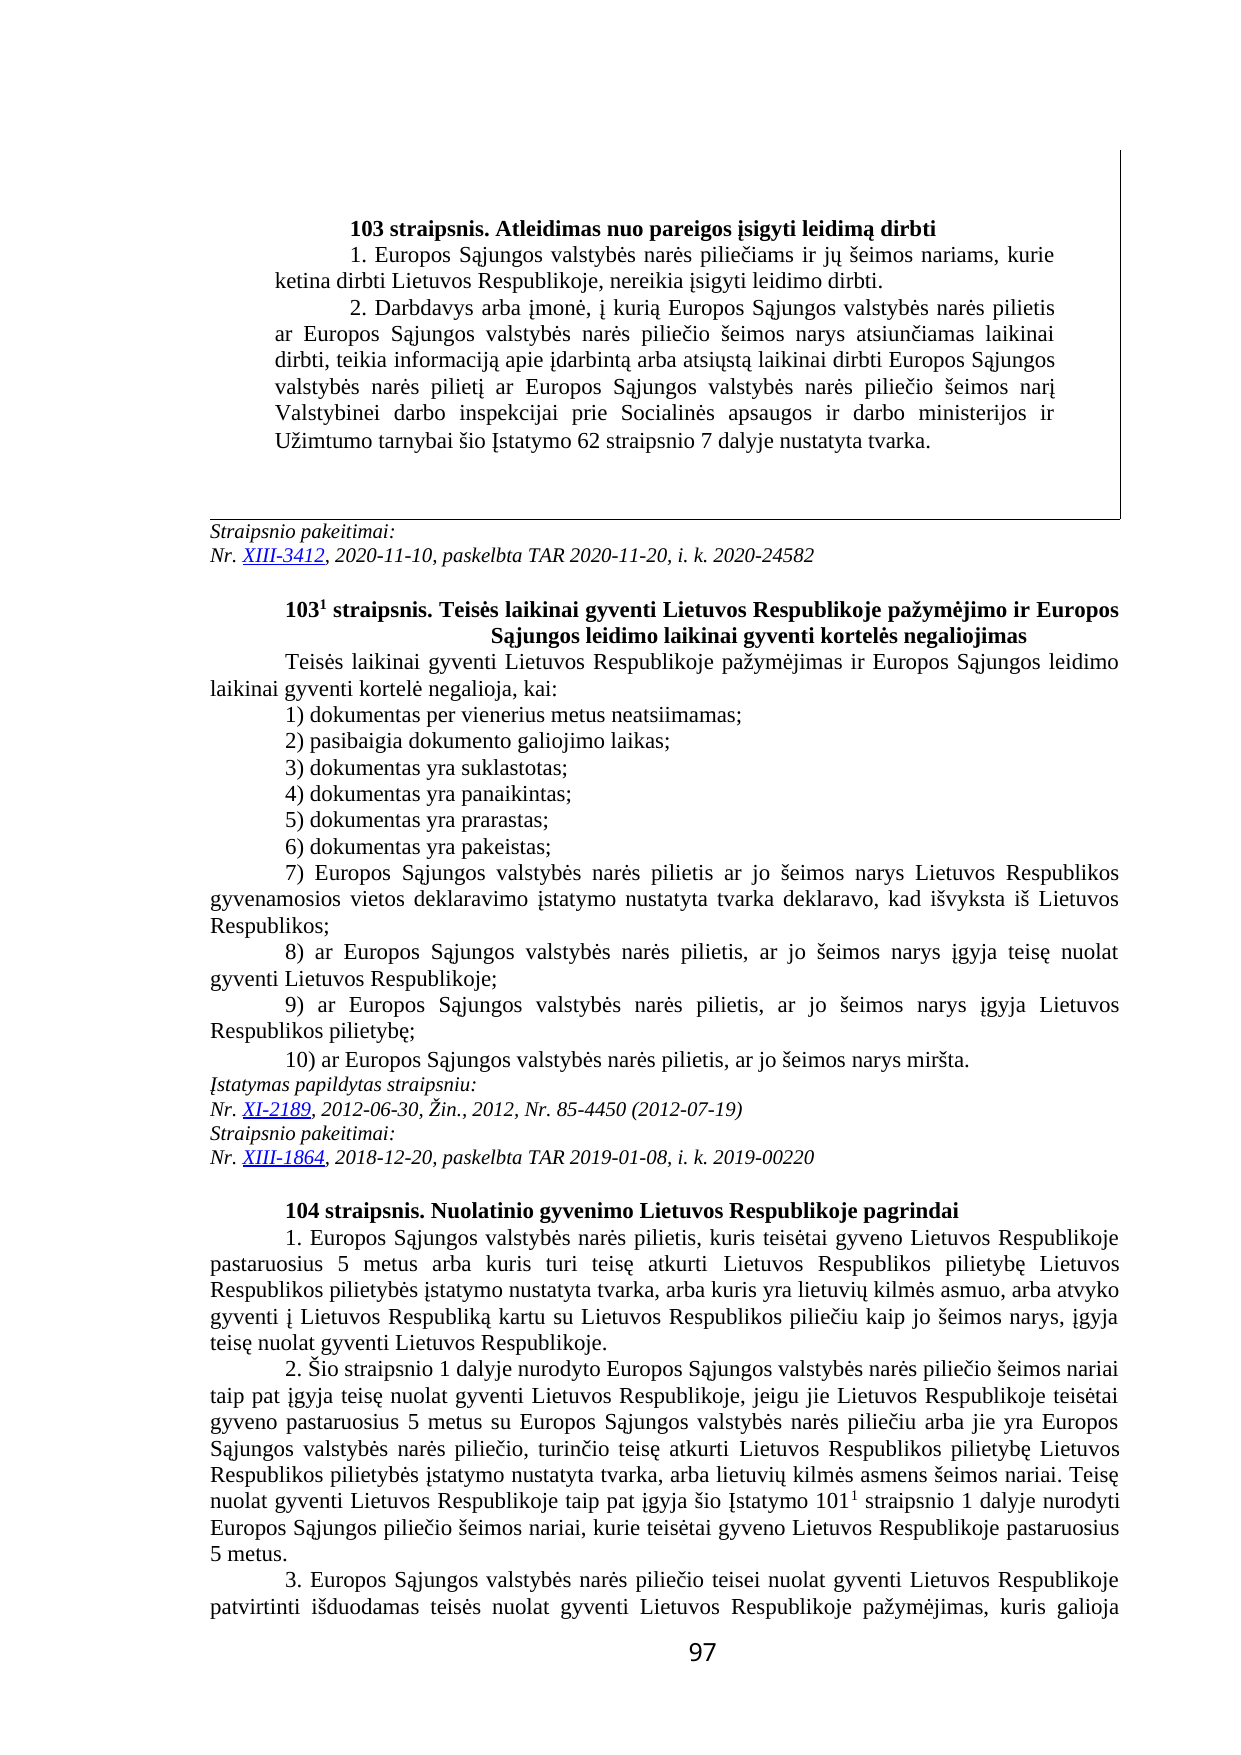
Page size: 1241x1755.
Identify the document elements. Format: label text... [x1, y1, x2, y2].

text 8) ar Europos Sąjungos valstybės narės pilietis, ar jo šeimos narys įgyja teisę nuolat gyventi Lietuvos Respublikoje; [210, 938, 1120, 991]
text 3) dokumentas yra suklastotas; [210, 754, 1120, 780]
text 104 straipsnis. Nuolatinio gyvenimo Lietuvos Respublikoje pagrindai [210, 1197, 1120, 1224]
text 1031 straipsnis. Teisės laikinai gyventi Lietuvos Respublikoje pažymėjimo ir Europos Sąjungos leidimo laikinai gyventi kortelės negaliojimas [285, 596, 1120, 648]
text 1. Europos Sąjungos valstybės narės piliečiams ir jų šeimos nariams, kurie ketina dirbti Lietuvos Respublikoje, nereikia įsigyti leidimo dirbti. [210, 241, 1120, 294]
text 5) dokumentas yra prarastas; [210, 806, 1120, 833]
text 7) Europos Sąjungos valstybės narės pilietis ar jo šeimos narys Lietuvos Respublikos gyvenamosios vietos deklaravimo įstatymo nustatyta tvarka deklaravo, kad išvyksta iš Lietuvos Respublikos; [210, 859, 1120, 938]
text 3. Europos Sąjungos valstybės narės piliečio teisei nuolat gyventi Lietuvos Respublikoje patvirtinti išduodamas teisės nuolat gyventi Lietuvos Respublikoje pažymėjimas, kuris galioja [210, 1566, 1120, 1619]
text 9) ar Europos Sąjungos valstybės narės pilietis, ar jo šeimos narys įgyja Lietuvos Respublikos pilietybę; [210, 991, 1120, 1044]
text Nr. XI-2189, 2012-06-30, Žin., 2012, Nr. 85-4450 (2012-07-19) [210, 1096, 1120, 1121]
text 1. Europos Sąjungos valstybės narės pilietis, kuris teisėtai gyveno Lietuvos Respublikoje pastaruosius 5 metus arba kuris turi teisę atkurti Lietuvos Respublikos pilietybę Lietuvos Respublikos pilietybės įstatymo nustatyta tvarka, arba kuris yra lietuvių kilmės asmuo, arba atvyko gyventi į Lietuvos Respubliką kartu su Lietuvos Respublikos piliečiu kaip jo šeimos narys, įgyja teisę nuolat gyventi Lietuvos Respublikoje. [210, 1224, 1120, 1356]
text Įstatymas papildytas straipsniu: [210, 1072, 1120, 1096]
text 1) dokumentas per vienerius metus neatsiimamas; [210, 701, 1120, 727]
text Nr. XIII-1864, 2018-12-20, paskelbta TAR 2019-01-08, i. k. 2019-00220 [210, 1144, 1120, 1169]
text 103 straipsnis. Atleidimas nuo pareigos įsigyti leidimą dirbti [210, 150, 1120, 241]
text Straipsnio pakeitimai: [210, 519, 1120, 543]
text 2) pasibaigia dokumento galiojimo laikas; [210, 727, 1120, 754]
text 6) dokumentas yra pakeistas; [210, 833, 1120, 859]
text 2. Darbdavys arba įmonė, į kurią Europos Sąjungos valstybės narės pilietis ar Europos Sąjungos valstybės narės piliečio šeimos narys atsiunčiamas laikinai dirbti, teikia informaciją apie įdarbintą arba atsiųstą laikinai dirbti Europos Sąjungos valstybės narės pilietį ar Europos Sąjungos valstybės narės piliečio šeimos narį Valstybinei darbo inspekcijai prie Socialinės apsaugos ir darbo ministerijos ir Užimtumo tarnybai šio Įstatymo 62 straipsnio 7 dalyje nustatyta tvarka. [210, 294, 1120, 519]
text Nr. XIII-3412, 2020-11-10, paskelbta TAR 2020-11-20, i. k. 2020-24582 [210, 543, 1120, 567]
text 2. Šio straipsnio 1 dalyje nurodyto Europos Sąjungos valstybės narės piliečio šeimos nariai taip pat įgyja teisę nuolat gyventi Lietuvos Respublikoje, jeigu jie Lietuvos Respublikoje teisėtai gyveno pastaruosius 5 metus su Europos Sąjungos valstybės narės piliečiu arba jie yra Europos Sąjungos valstybės narės piliečio, turinčio teisę atkurti Lietuvos Respublikos pilietybę Lietuvos Respublikos pilietybės įstatymo nustatyta tvarka, arba lietuvių kilmės asmens šeimos nariai. Teisę nuolat gyventi Lietuvos Respublikoje taip pat įgyja šio Įstatymo 1011 straipsnio 1 dalyje nurodyti Europos Sąjungos piliečio šeimos nariai, kurie teisėtai gyveno Lietuvos Respublikoje pastaruosius 5 metus. [210, 1356, 1120, 1566]
text 10) ar Europos Sąjungos valstybės narės pilietis, ar jo šeimos narys miršta. [210, 1044, 1120, 1072]
text Straipsnio pakeitimai: [210, 1121, 1120, 1144]
text Teisės laikinai gyventi Lietuvos Respublikoje pažymėjimas ir Europos Sąjungos leidimo laikinai gyventi kortelė negalioja, kai: [210, 648, 1120, 701]
text 4) dokumentas yra panaikintas; [210, 780, 1120, 806]
